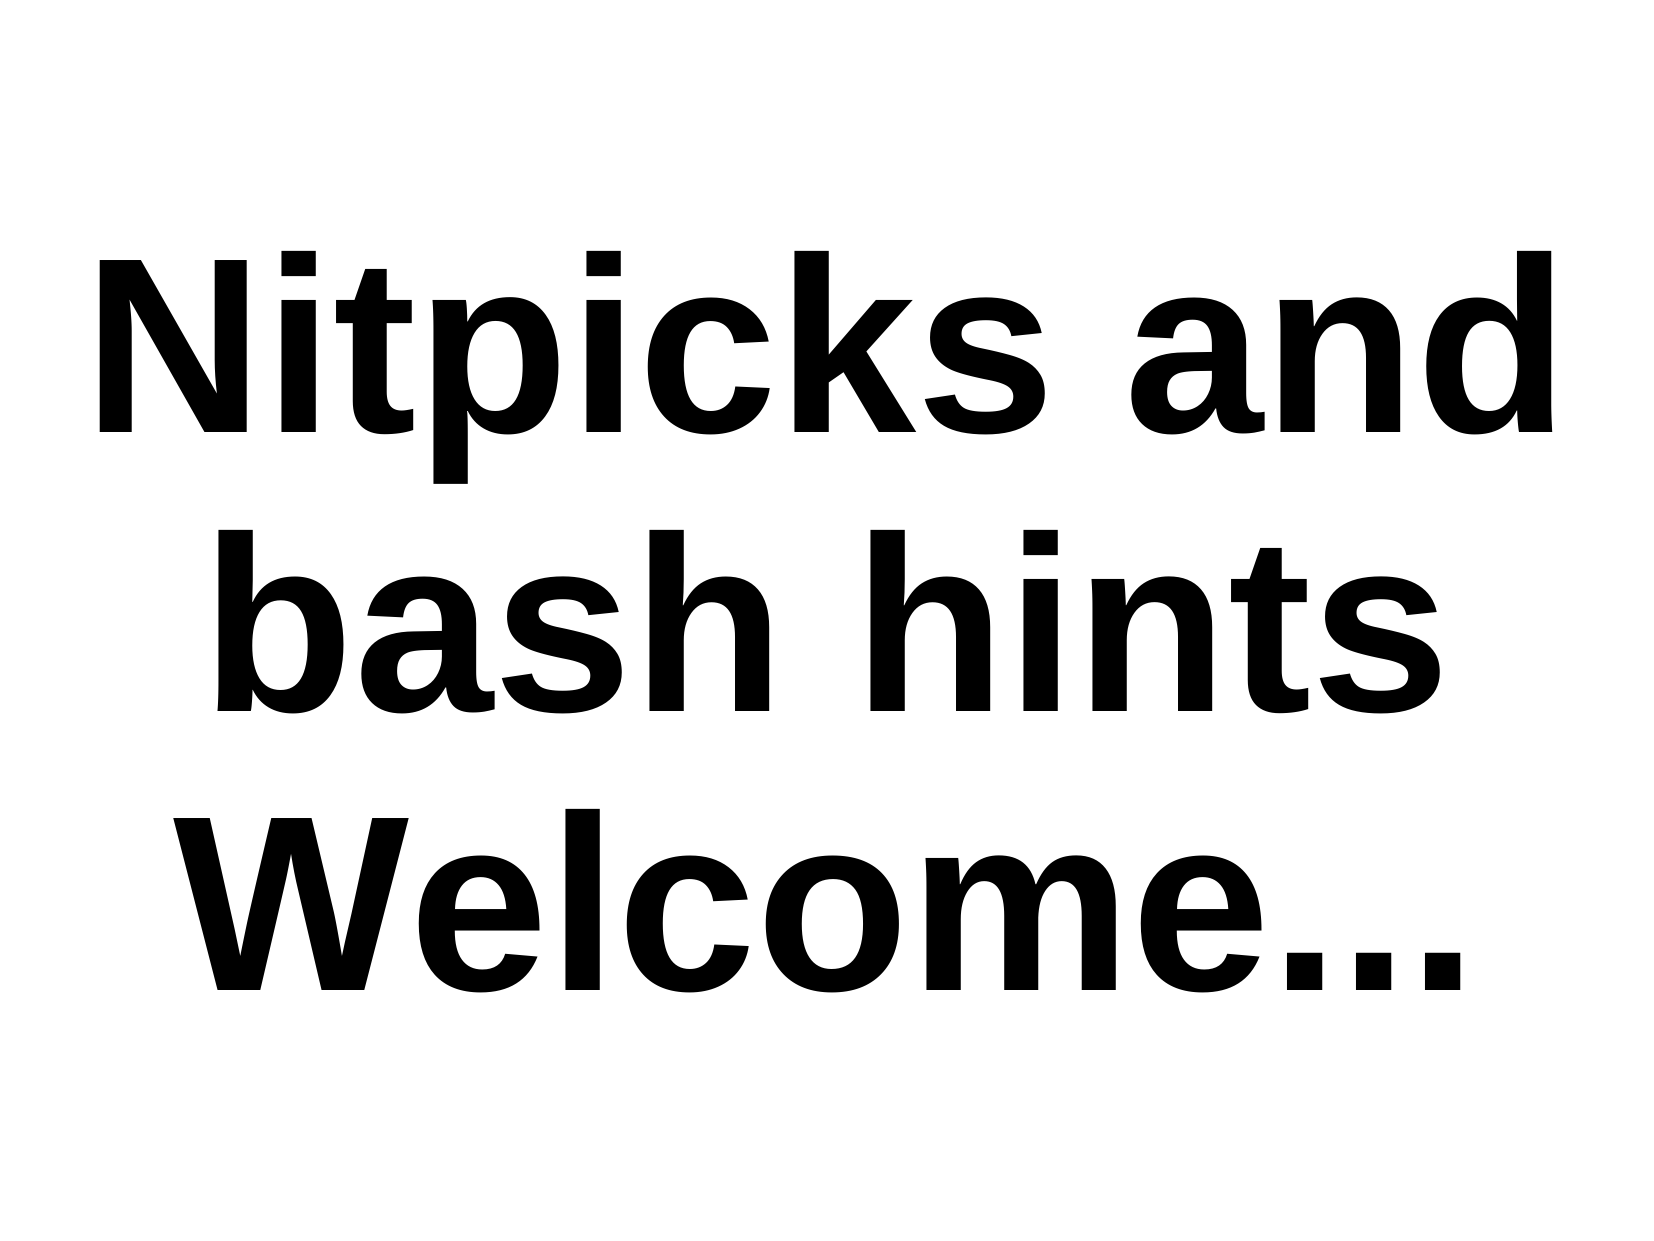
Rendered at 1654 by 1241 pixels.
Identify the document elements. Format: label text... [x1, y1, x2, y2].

title Nitpicks and bash hints Welcome... [82, 49, 1571, 1201]
